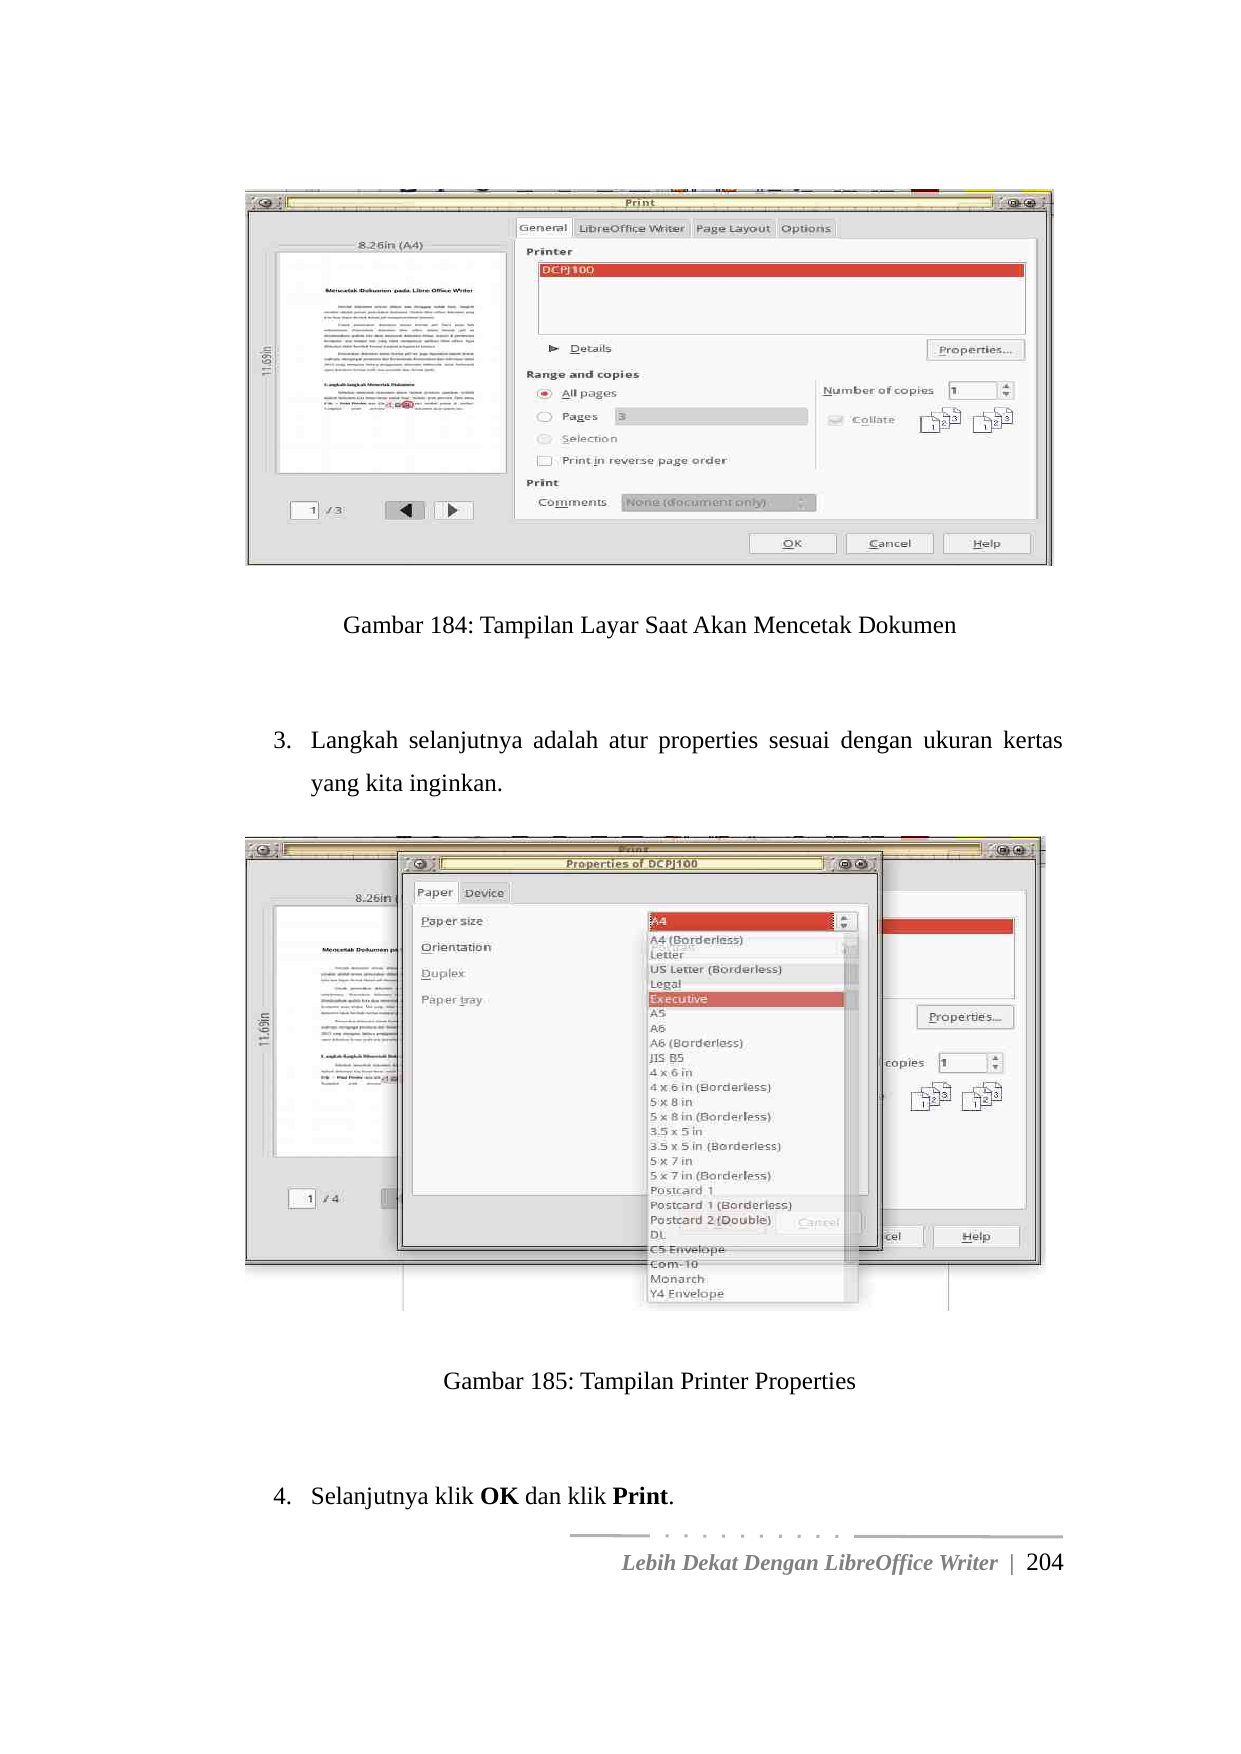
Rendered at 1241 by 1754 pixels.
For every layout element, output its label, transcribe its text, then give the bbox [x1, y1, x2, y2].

picture [245, 836, 1046, 1311]
list Langkah selanjutnya adalah atur properties sesuai dengan ukuran kertas yang kita inginkan. [273, 725, 1063, 797]
list Selanjutnya klik OK dan klik Print. [273, 1481, 1063, 1510]
text Gambar 184: Tampilan Layar Saat Akan Mencetak Dokumen [236, 177, 1063, 639]
picture [245, 189, 1054, 566]
text Gambar 185: Tampilan Printer Properties [236, 826, 1063, 1395]
